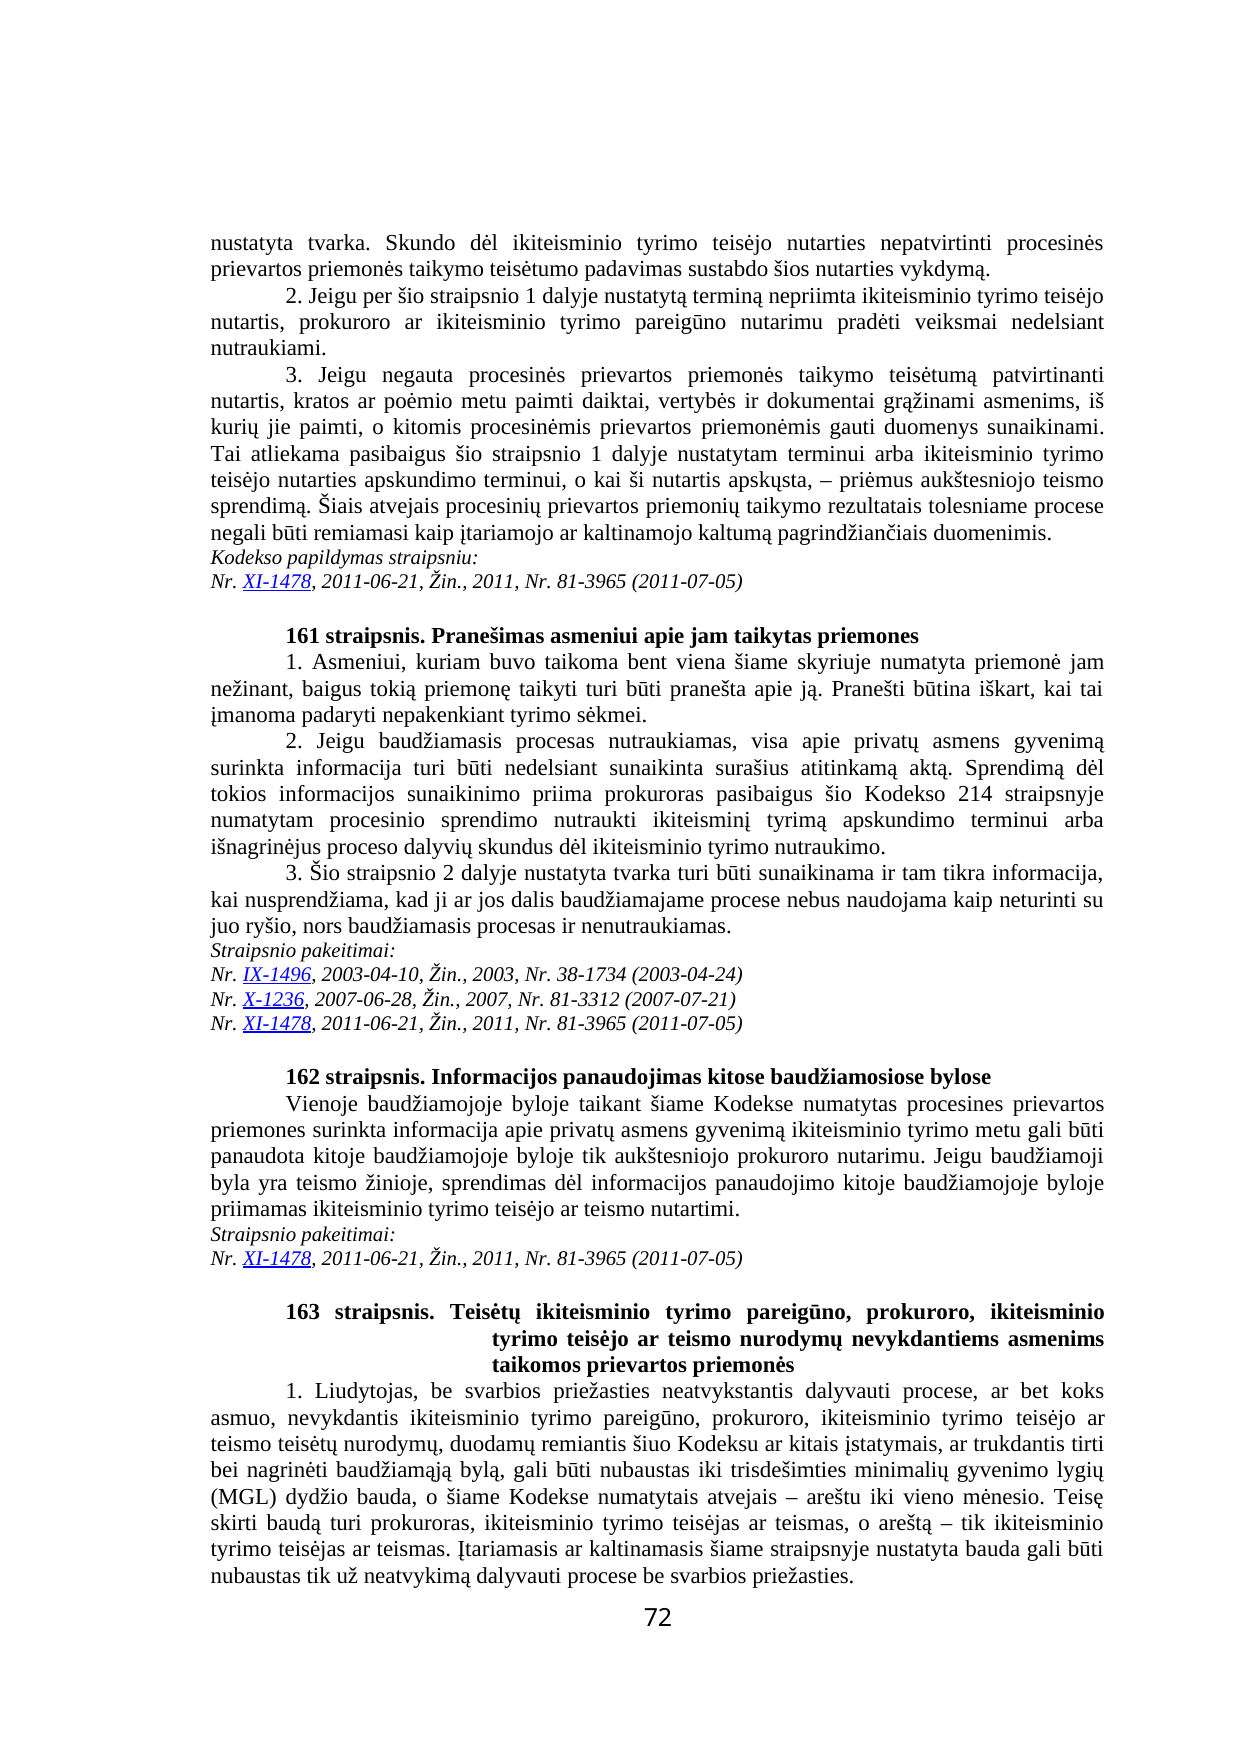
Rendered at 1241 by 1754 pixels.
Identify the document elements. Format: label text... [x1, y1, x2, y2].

text 2. Jeigu baudžiamasis procesas nutraukiamas, visa apie privatų asmens gyvenimą surinkta informacija turi būti nedelsiant sunaikinta surašius atitinkamą aktą. Sprendimą dėl tokios informacijos sunaikinimo priima prokuroras pasibaigus šio Kodekso 214 straipsnyje numatytam procesinio sprendimo nutraukti ikiteisminį tyrimą apskundimo terminui arba išnagrinėjus proceso dalyvių skundus dėl ikiteisminio tyrimo nutraukimo. [210, 727, 1105, 859]
text Kodekso papildymas straipsniu: [210, 545, 1105, 569]
text Straipsnio pakeitimai: [210, 1221, 1105, 1246]
text 3. Jeigu negauta procesinės prievartos priemonės taikymo teisėtumą patvirtinanti nutartis, kratos ar poėmio metu paimti daiktai, vertybės ir dokumentai grąžinami asmenims, iš kurių jie paimti, o kitomis procesinėmis prievartos priemonėmis gauti duomenys sunaikinami. Tai atliekama pasibaigus šio straipsnio 1 dalyje nustatytam terminui arba ikiteisminio tyrimo teisėjo nutarties apskundimo terminui, o kai ši nutartis apskųsta, – priėmus aukštesniojo teismo sprendimą. Šiais atvejais procesinių prievartos priemonių taikymo rezultatais tolesniame procese negali būti remiamasi kaip įtariamojo ar kaltinamojo kaltumą pagrindžiančiais duomenimis. [210, 361, 1105, 545]
text 2. Jeigu per šio straipsnio 1 dalyje nustatytą terminą nepriimta ikiteisminio tyrimo teisėjo nutartis, prokuroro ar ikiteisminio tyrimo pareigūno nutarimu pradėti veiksmai nedelsiant nutraukiami. [210, 282, 1105, 361]
text 161 straipsnis. Pranešimas asmeniui apie jam taikytas priemones [210, 622, 1105, 648]
text 3. Šio straipsnio 2 dalyje nustatyta tvarka turi būti sunaikinama ir tam tikra informacija, kai nusprendžiama, kad ji ar jos dalis baudžiamajame procese nebus naudojama kaip neturinti su juo ryšio, nors baudžiamasis procesas ir nenutraukiamas. [210, 859, 1105, 938]
text Vienoje baudžiamojoje byloje taikant šiame Kodekse numatytas procesines prievartos priemones surinkta informacija apie privatų asmens gyvenimą ikiteisminio tyrimo metu gali būti panaudota kitoje baudžiamojoje byloje tik aukštesniojo prokuroro nutarimu. Jeigu baudžiamoji byla yra teismo žinioje, sprendimas dėl informacijos panaudojimo kitoje baudžiamojoje byloje priimamas ikiteisminio tyrimo teisėjo ar teismo nutartimi. [210, 1090, 1105, 1221]
text Nr. XI-1478, 2011-06-21, Žin., 2011, Nr. 81-3965 (2011-07-05) [210, 569, 1105, 593]
text Straipsnio pakeitimai: [210, 938, 1105, 962]
text 163 straipsnis. Teisėtų ikiteisminio tyrimo pareigūno, prokuroro, ikiteisminio tyrimo teisėjo ar teismo nurodymų nevykdantiems asmenims taikomos prievartos priemonės [285, 1298, 1105, 1377]
text nustatyta tvarka. Skundo dėl ikiteisminio tyrimo teisėjo nutarties nepatvirtinti procesinės prievartos priemonės taikymo teisėtumo padavimas sustabdo šios nutarties vykdymą. [210, 229, 1105, 282]
text Nr. XI-1478, 2011-06-21, Žin., 2011, Nr. 81-3965 (2011-07-05) [210, 1246, 1105, 1269]
text 1. Asmeniui, kuriam buvo taikoma bent viena šiame skyriuje numatyta priemonė jam nežinant, baigus tokią priemonę taikyti turi būti pranešta apie ją. Pranešti būtina iškart, kai tai įmanoma padaryti nepakenkiant tyrimo sėkmei. [210, 648, 1105, 727]
text Nr. XI-1478, 2011-06-21, Žin., 2011, Nr. 81-3965 (2011-07-05) [210, 1011, 1105, 1034]
text Nr. X-1236, 2007-06-28, Žin., 2007, Nr. 81-3312 (2007-07-21) [210, 986, 1105, 1011]
text 1. Liudytojas, be svarbios priežasties neatvykstantis dalyvauti procese, ar bet koks asmuo, nevykdantis ikiteisminio tyrimo pareigūno, prokuroro, ikiteisminio tyrimo teisėjo ar teismo teisėtų nurodymų, duodamų remiantis šiuo Kodeksu ar kitais įstatymais, ar trukdantis tirti bei nagrinėti baudžiamąją bylą, gali būti nubaustas iki trisdešimties minimalių gyvenimo lygių (MGL) dydžio bauda, o šiame Kodekse numatytais atvejais – areštu iki vieno mėnesio. Teisę skirti baudą turi prokuroras, ikiteisminio tyrimo teisėjas ar teismas, o areštą – tik ikiteisminio tyrimo teisėjas ar teismas. Įtariamasis ar kaltinamasis šiame straipsnyje nustatyta bauda gali būti nubaustas tik už neatvykimą dalyvauti procese be svarbios priežasties. [210, 1377, 1105, 1588]
text Nr. IX-1496, 2003-04-10, Žin., 2003, Nr. 38-1734 (2003-04-24) [210, 962, 1105, 986]
text 162 straipsnis. Informacijos panaudojimas kitose baudžiamosiose bylose [210, 1063, 1105, 1090]
